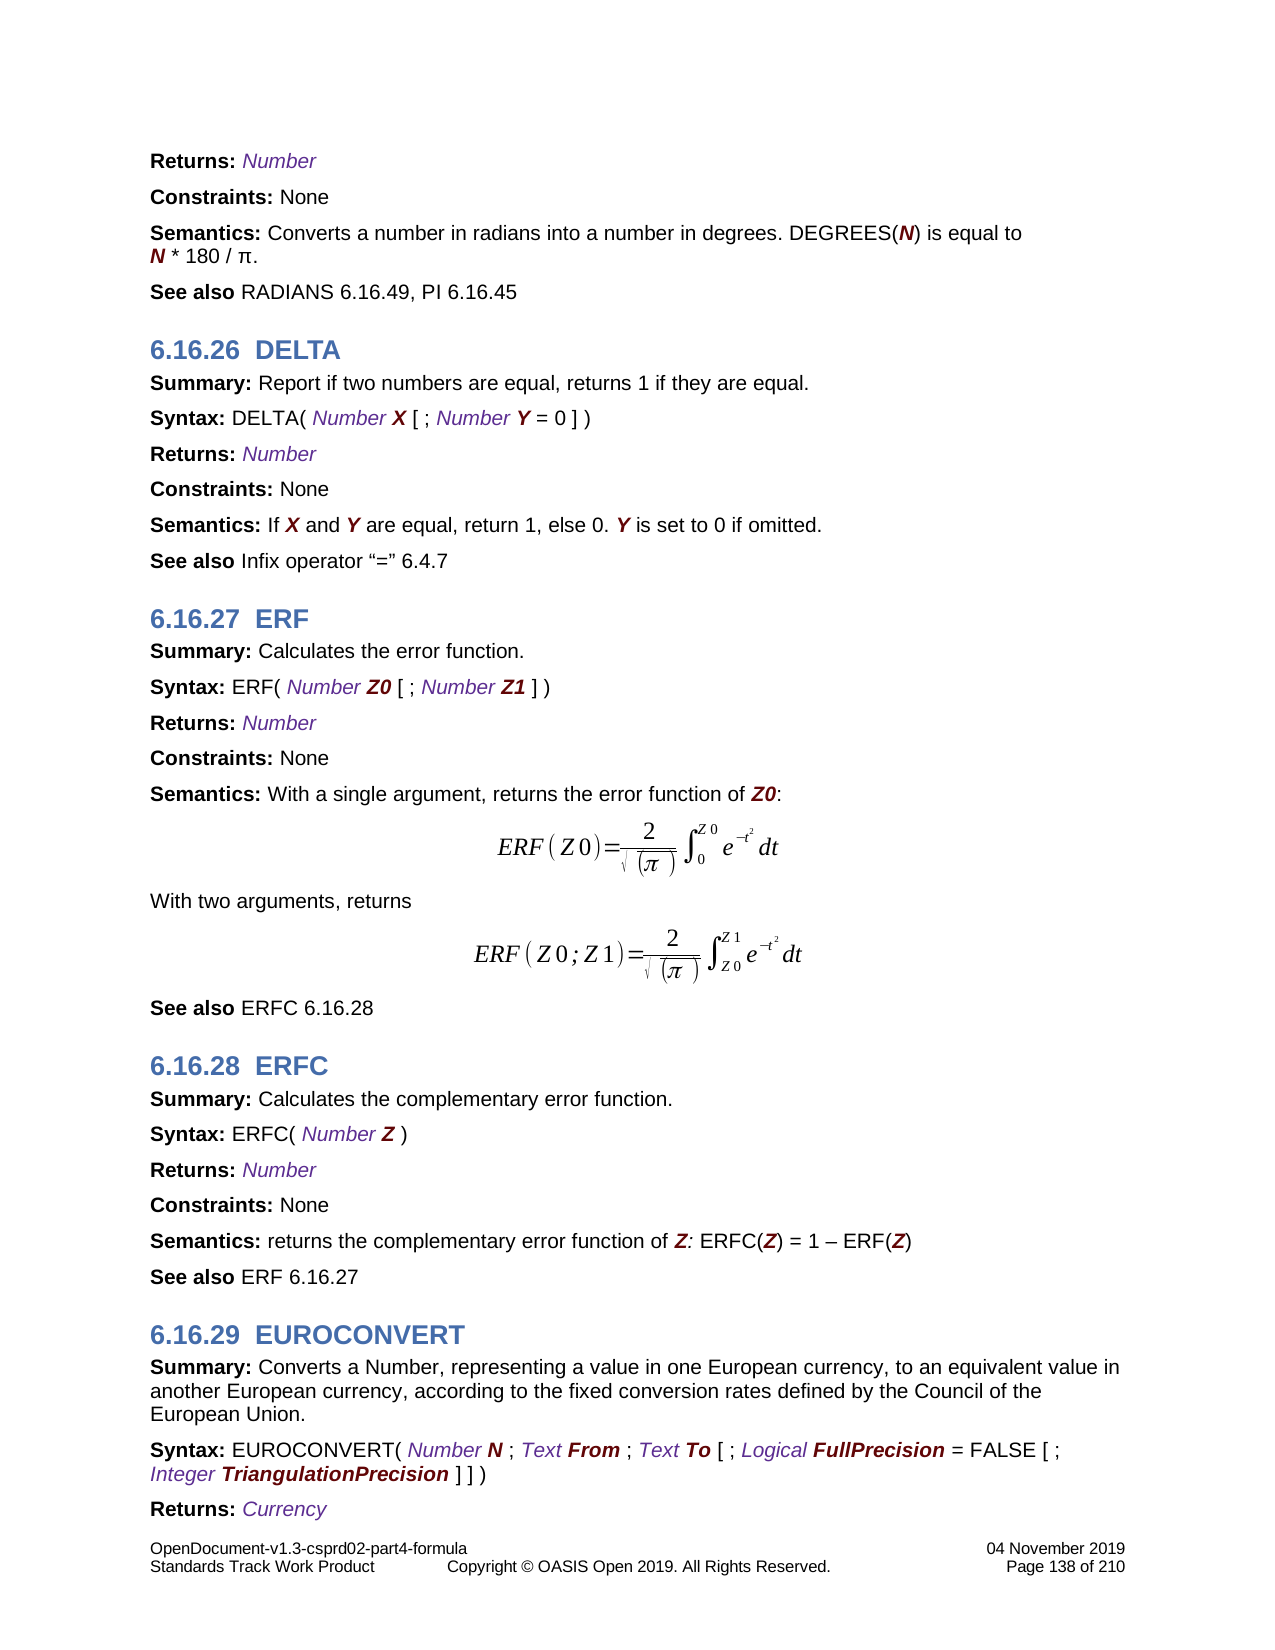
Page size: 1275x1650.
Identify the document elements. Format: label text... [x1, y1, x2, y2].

text See also Infix operator “=” 6.4.7 [150, 549, 1125, 573]
text Syntax: EUROCONVERT( Number N ; Text From ; Text To [ ; Logical FullPrecision = FALSE [ ; Integer TriangulationPrecision ] ] ) [150, 1438, 1125, 1486]
text Summary: Report if two numbers are equal, returns 1 if they are equal. [150, 371, 1125, 394]
text Returns: Currency [150, 1498, 1125, 1521]
text Summary: Converts a Number, representing a value in one European currency, to an equivalent value in another European currency, according to the fixed conversion rates defined by the Council of the European Union. [150, 1356, 1125, 1426]
text See also ERF 6.16.27 [150, 1265, 1125, 1289]
text Constraints: None [150, 478, 1125, 501]
subtitle ERF [150, 604, 1125, 634]
text See also RADIANS 6.16.49, PI 6.16.45 [150, 280, 1125, 304]
text Semantics: With a single argument, returns the error function of Z0: [150, 782, 1125, 806]
text Semantics: Converts a number in radians into a number in degrees. DEGREES(N) is equal to N * 180 / π. [150, 221, 1125, 268]
text With two arguments, returns [150, 889, 1125, 913]
text Returns: Number [150, 1158, 1125, 1182]
text Summary: Calculates the error function. [150, 640, 1125, 663]
subtitle DELTA [150, 335, 1125, 365]
text Constraints: None [150, 747, 1125, 770]
text Constraints: None [150, 1194, 1125, 1217]
text Syntax: DELTA( Number X [ ; Number Y = 0 ] ) [150, 407, 1125, 430]
text Constraints: None [150, 186, 1125, 209]
text Summary: Calculates the complementary error function. [150, 1087, 1125, 1111]
subtitle ERFC [150, 1051, 1125, 1081]
text Returns: Number [150, 442, 1125, 466]
text Returns: Number [150, 150, 1125, 173]
subtitle EUROCONVERT [150, 1320, 1125, 1350]
text Syntax: ERF( Number Z0 [ ; Number Z1 ] ) [150, 675, 1125, 699]
text Semantics: returns the complementary error function of Z: ERFC(Z) = 1 – ERF(Z) [150, 1229, 1125, 1253]
text Returns: Number [150, 711, 1125, 734]
text See also ERFC 6.16.28 [150, 996, 1125, 1020]
text Semantics: If X and Y are equal, return 1, else 0. Y is set to 0 if omitted. [150, 513, 1125, 537]
text Syntax: ERFC( Number Z ) [150, 1123, 1125, 1146]
